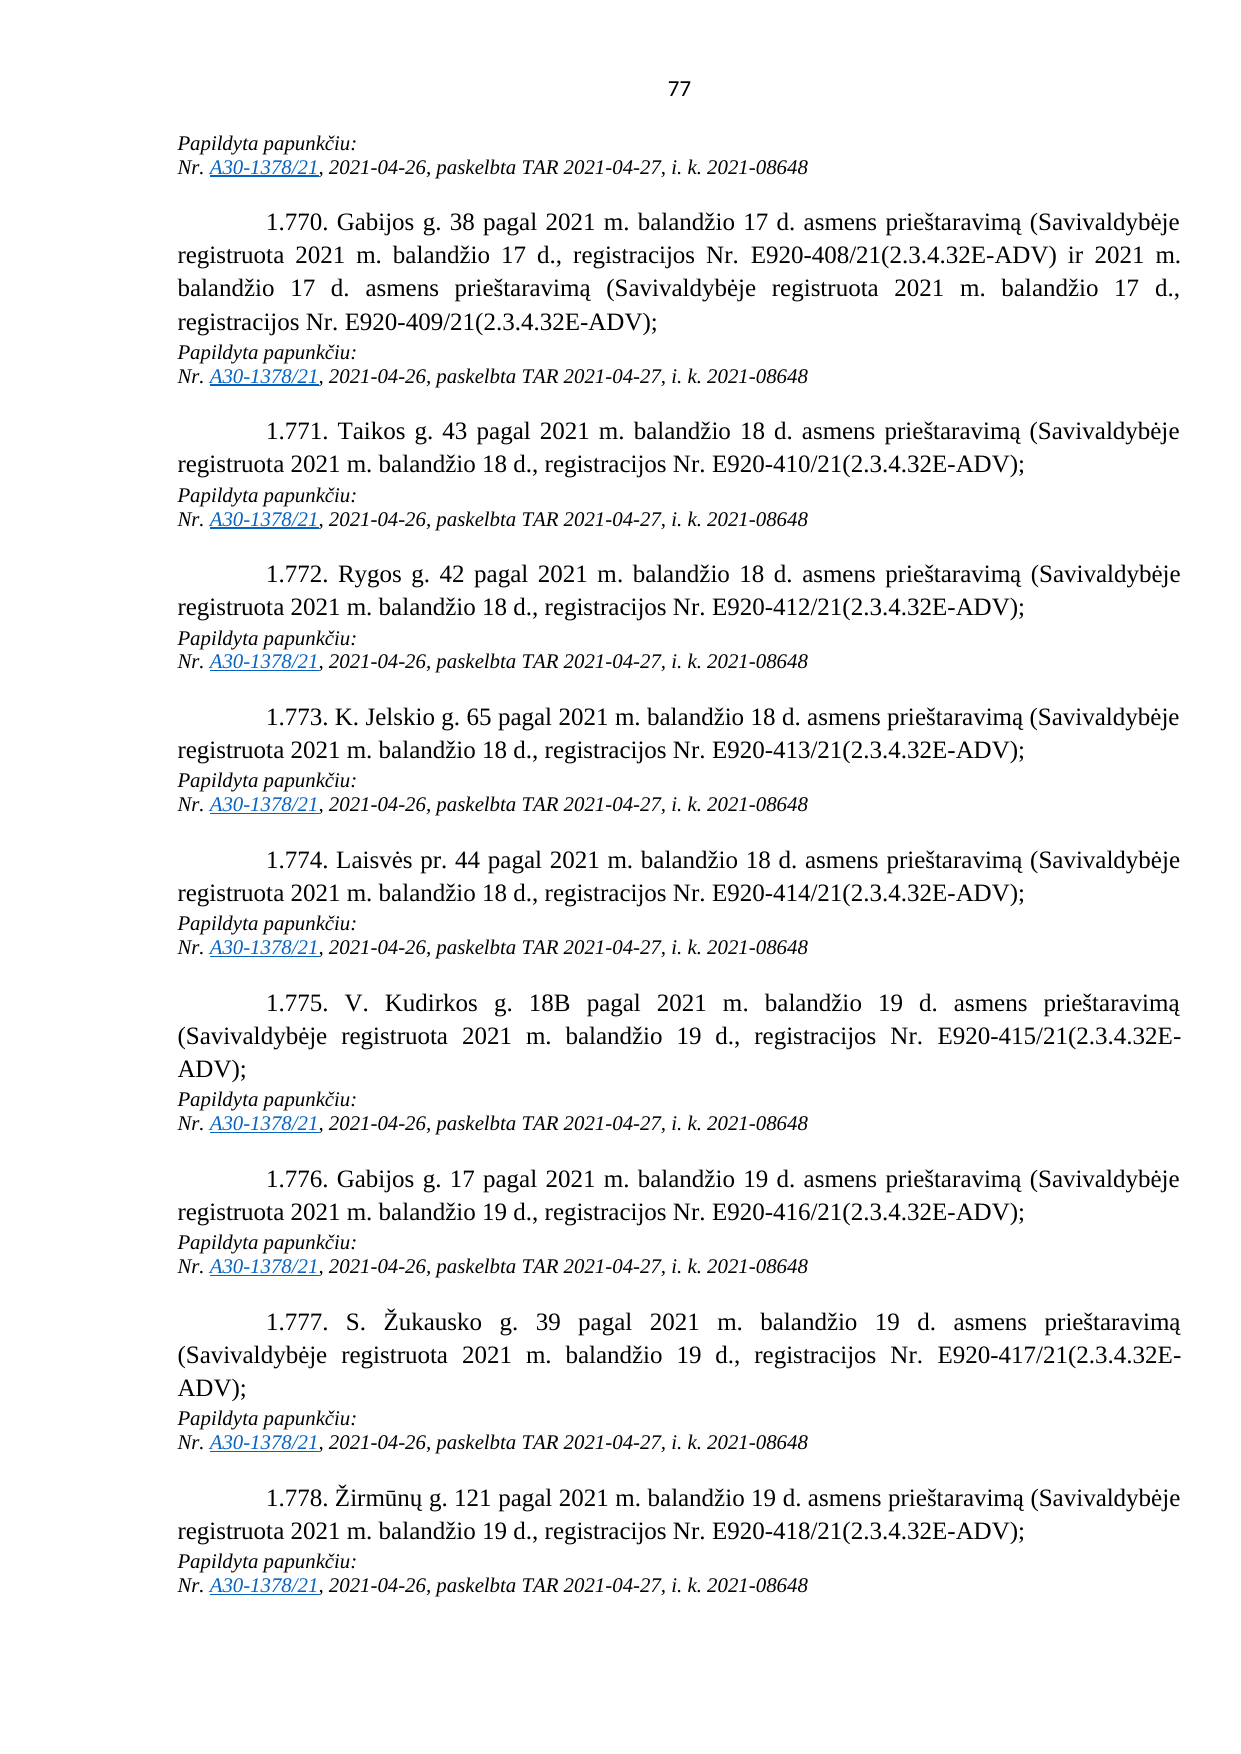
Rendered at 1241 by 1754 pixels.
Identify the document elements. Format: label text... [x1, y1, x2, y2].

text Papildyta papunkčiu: [177, 482, 1181, 507]
text 1.778. Žirmūnų g. 121 pagal 2021 m. balandžio 19 d. asmens prieštaravimą (Savivaldybėje registruota 2021 m. balandžio 19 d., registracijos Nr. E920-418/21(2.3.4.32E-ADV); [177, 1483, 1181, 1545]
text 1.770. Gabijos g. 38 pagal 2021 m. balandžio 17 d. asmens prieštaravimą (Savivaldybėje registruota 2021 m. balandžio 17 d., registracijos Nr. E920-408/21(2.3.4.32E-ADV) ir 2021 m. balandžio 17 d. asmens prieštaravimą (Savivaldybėje registruota 2021 m. balandžio 17 d., registracijos Nr. E920-409/21(2.3.4.32E-ADV); [177, 207, 1181, 335]
text 1.772. Rygos g. 42 pagal 2021 m. balandžio 18 d. asmens prieštaravimą (Savivaldybėje registruota 2021 m. balandžio 18 d., registracijos Nr. E920-412/21(2.3.4.32E-ADV); [177, 559, 1181, 621]
text Papildyta papunkčiu: [177, 911, 1181, 935]
text Nr. A30-1378/21, 2021-04-26, paskelbta TAR 2021-04-27, i. k. 2021-08648 [177, 1430, 1181, 1454]
text Nr. A30-1378/21, 2021-04-26, paskelbta TAR 2021-04-27, i. k. 2021-08648 [177, 792, 1181, 816]
text Papildyta papunkčiu: [177, 131, 1181, 155]
text 1.771. Taikos g. 43 pagal 2021 m. balandžio 18 d. asmens prieštaravimą (Savivaldybėje registruota 2021 m. balandžio 18 d., registracijos Nr. E920-410/21(2.3.4.32E-ADV); [177, 416, 1181, 478]
text 1.773. K. Jelskio g. 65 pagal 2021 m. balandžio 18 d. asmens prieštaravimą (Savivaldybėje registruota 2021 m. balandžio 18 d., registracijos Nr. E920-413/21(2.3.4.32E-ADV); [177, 702, 1181, 764]
text Nr. A30-1378/21, 2021-04-26, paskelbta TAR 2021-04-27, i. k. 2021-08648 [177, 507, 1181, 531]
text 1.776. Gabijos g. 17 pagal 2021 m. balandžio 19 d. asmens prieštaravimą (Savivaldybėje registruota 2021 m. balandžio 19 d., registracijos Nr. E920-416/21(2.3.4.32E-ADV); [177, 1164, 1181, 1226]
text Nr. A30-1378/21, 2021-04-26, paskelbta TAR 2021-04-27, i. k. 2021-08648 [177, 935, 1181, 959]
text 1.775. V. Kudirkos g. 18B pagal 2021 m. balandžio 19 d. asmens prieštaravimą (Savivaldybėje registruota 2021 m. balandžio 19 d., registracijos Nr. E920-415/21(2.3.4.32E-ADV); [177, 988, 1181, 1083]
text Nr. A30-1378/21, 2021-04-26, paskelbta TAR 2021-04-27, i. k. 2021-08648 [177, 1111, 1181, 1135]
text 1.774. Laisvės pr. 44 pagal 2021 m. balandžio 18 d. asmens prieštaravimą (Savivaldybėje registruota 2021 m. balandžio 18 d., registracijos Nr. E920-414/21(2.3.4.32E-ADV); [177, 845, 1181, 907]
text Nr. A30-1378/21, 2021-04-26, paskelbta TAR 2021-04-27, i. k. 2021-08648 [177, 1573, 1181, 1597]
text Papildyta papunkčiu: [177, 1087, 1181, 1111]
text Papildyta papunkčiu: [177, 1549, 1181, 1573]
text Papildyta papunkčiu: [177, 768, 1181, 792]
text Papildyta papunkčiu: [177, 625, 1181, 649]
text Nr. A30-1378/21, 2021-04-26, paskelbta TAR 2021-04-27, i. k. 2021-08648 [177, 649, 1181, 673]
text Nr. A30-1378/21, 2021-04-26, paskelbta TAR 2021-04-27, i. k. 2021-08648 [177, 1254, 1181, 1278]
text Papildyta papunkčiu: [177, 1406, 1181, 1430]
text Papildyta papunkčiu: [177, 339, 1181, 364]
text Nr. A30-1378/21, 2021-04-26, paskelbta TAR 2021-04-27, i. k. 2021-08648 [177, 155, 1181, 179]
text Papildyta papunkčiu: [177, 1230, 1181, 1254]
text 1.777. S. Žukausko g. 39 pagal 2021 m. balandžio 19 d. asmens prieštaravimą (Savivaldybėje registruota 2021 m. balandžio 19 d., registracijos Nr. E920-417/21(2.3.4.32E-ADV); [177, 1307, 1181, 1402]
text Nr. A30-1378/21, 2021-04-26, paskelbta TAR 2021-04-27, i. k. 2021-08648 [177, 364, 1181, 388]
